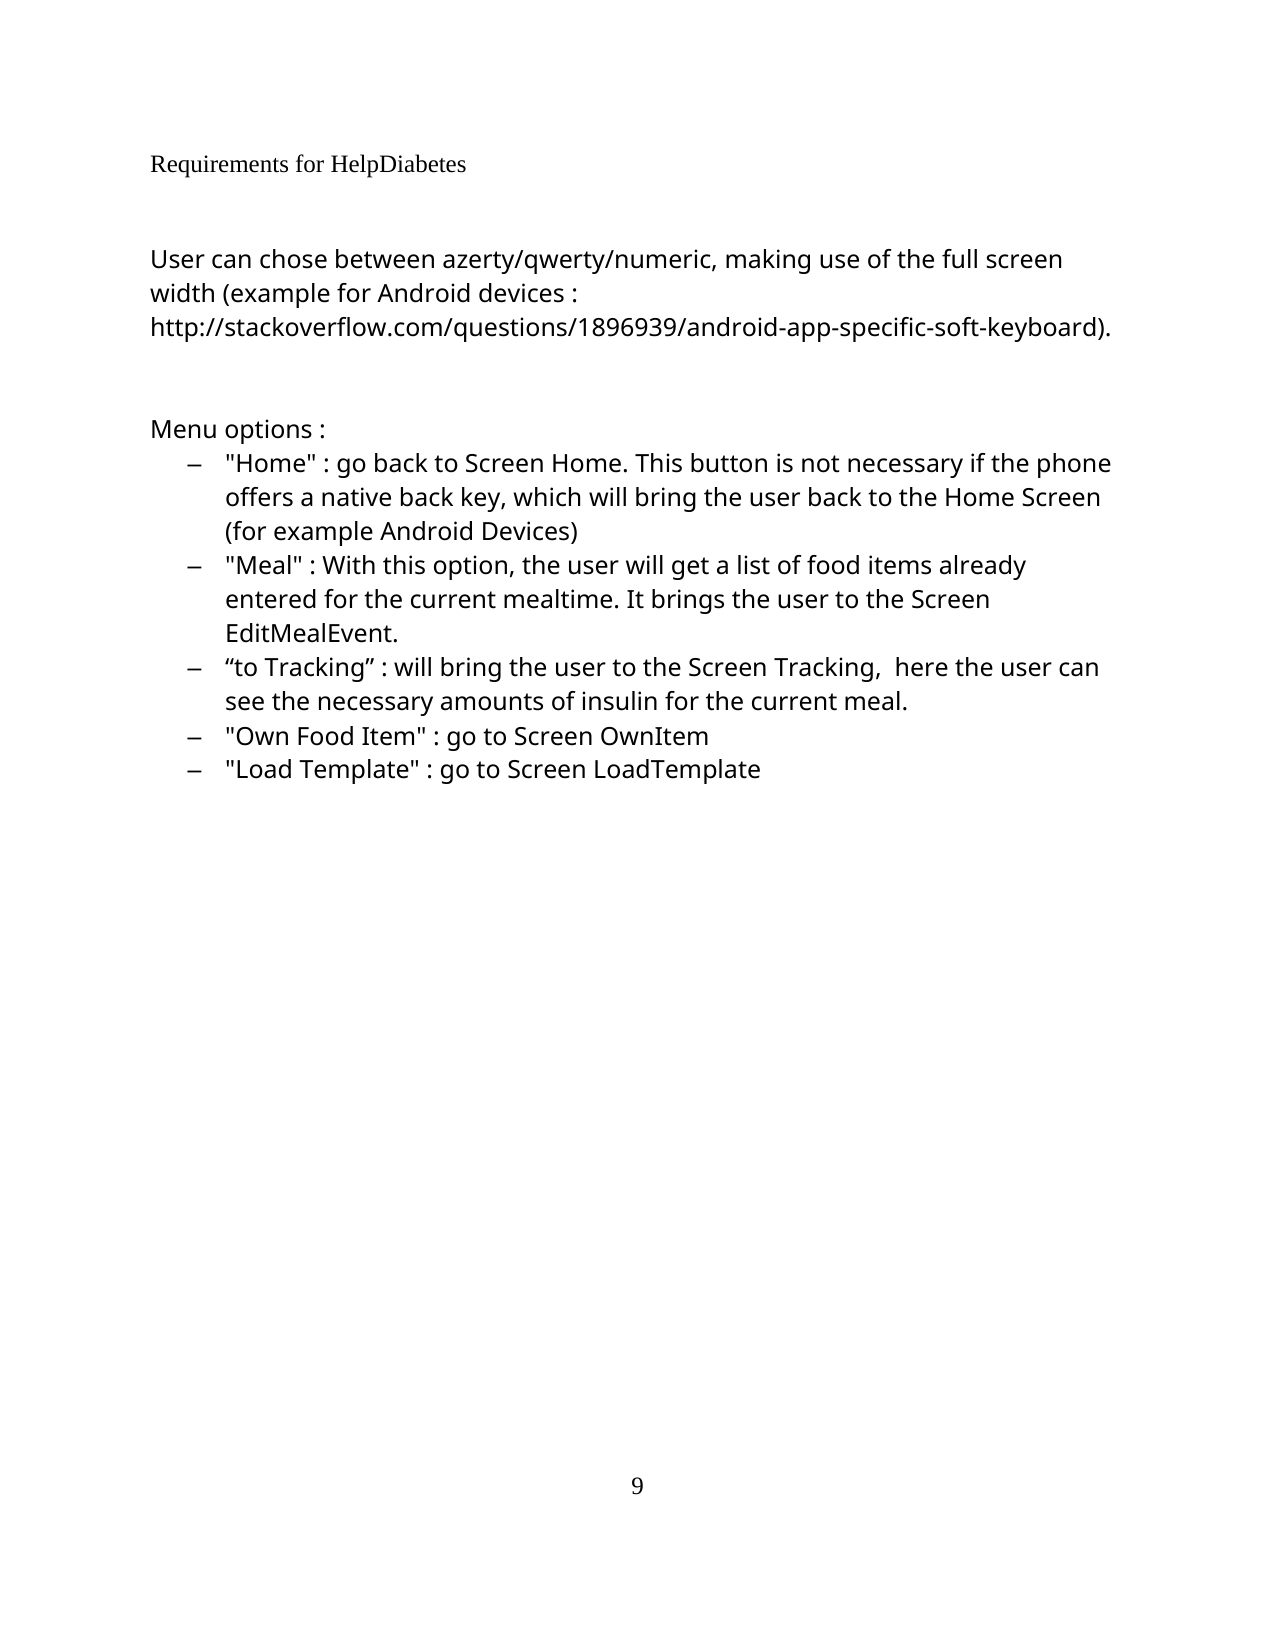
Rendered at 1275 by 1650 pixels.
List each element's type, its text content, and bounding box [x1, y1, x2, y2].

text Menu options : [150, 412, 1125, 446]
list “to Tracking” : will bring the user to the Screen Tracking, here the user can see the necessary amounts of insulin for the current meal. [187, 650, 1125, 718]
list "Own Food Item" : go to Screen OwnItem [187, 718, 1125, 752]
list "Home" : go back to Screen Home. This button is not necessary if the phone offers a native back key, which will bring the user back to the Home Screen (for example Android Devices) [187, 446, 1125, 548]
list "Load Template" : go to Screen LoadTemplate [187, 752, 1125, 786]
text User can chose between azerty/qwerty/numeric, making use of the full screen width (example for Android devices : http://stackoverflow.com/questions/1896939/android-app-specific-soft-keyboard). [150, 241, 1125, 343]
list "Meal" : With this option, the user will get a list of food items already entered for the current mealtime. It brings the user to the Screen EditMealEvent. [187, 548, 1125, 650]
